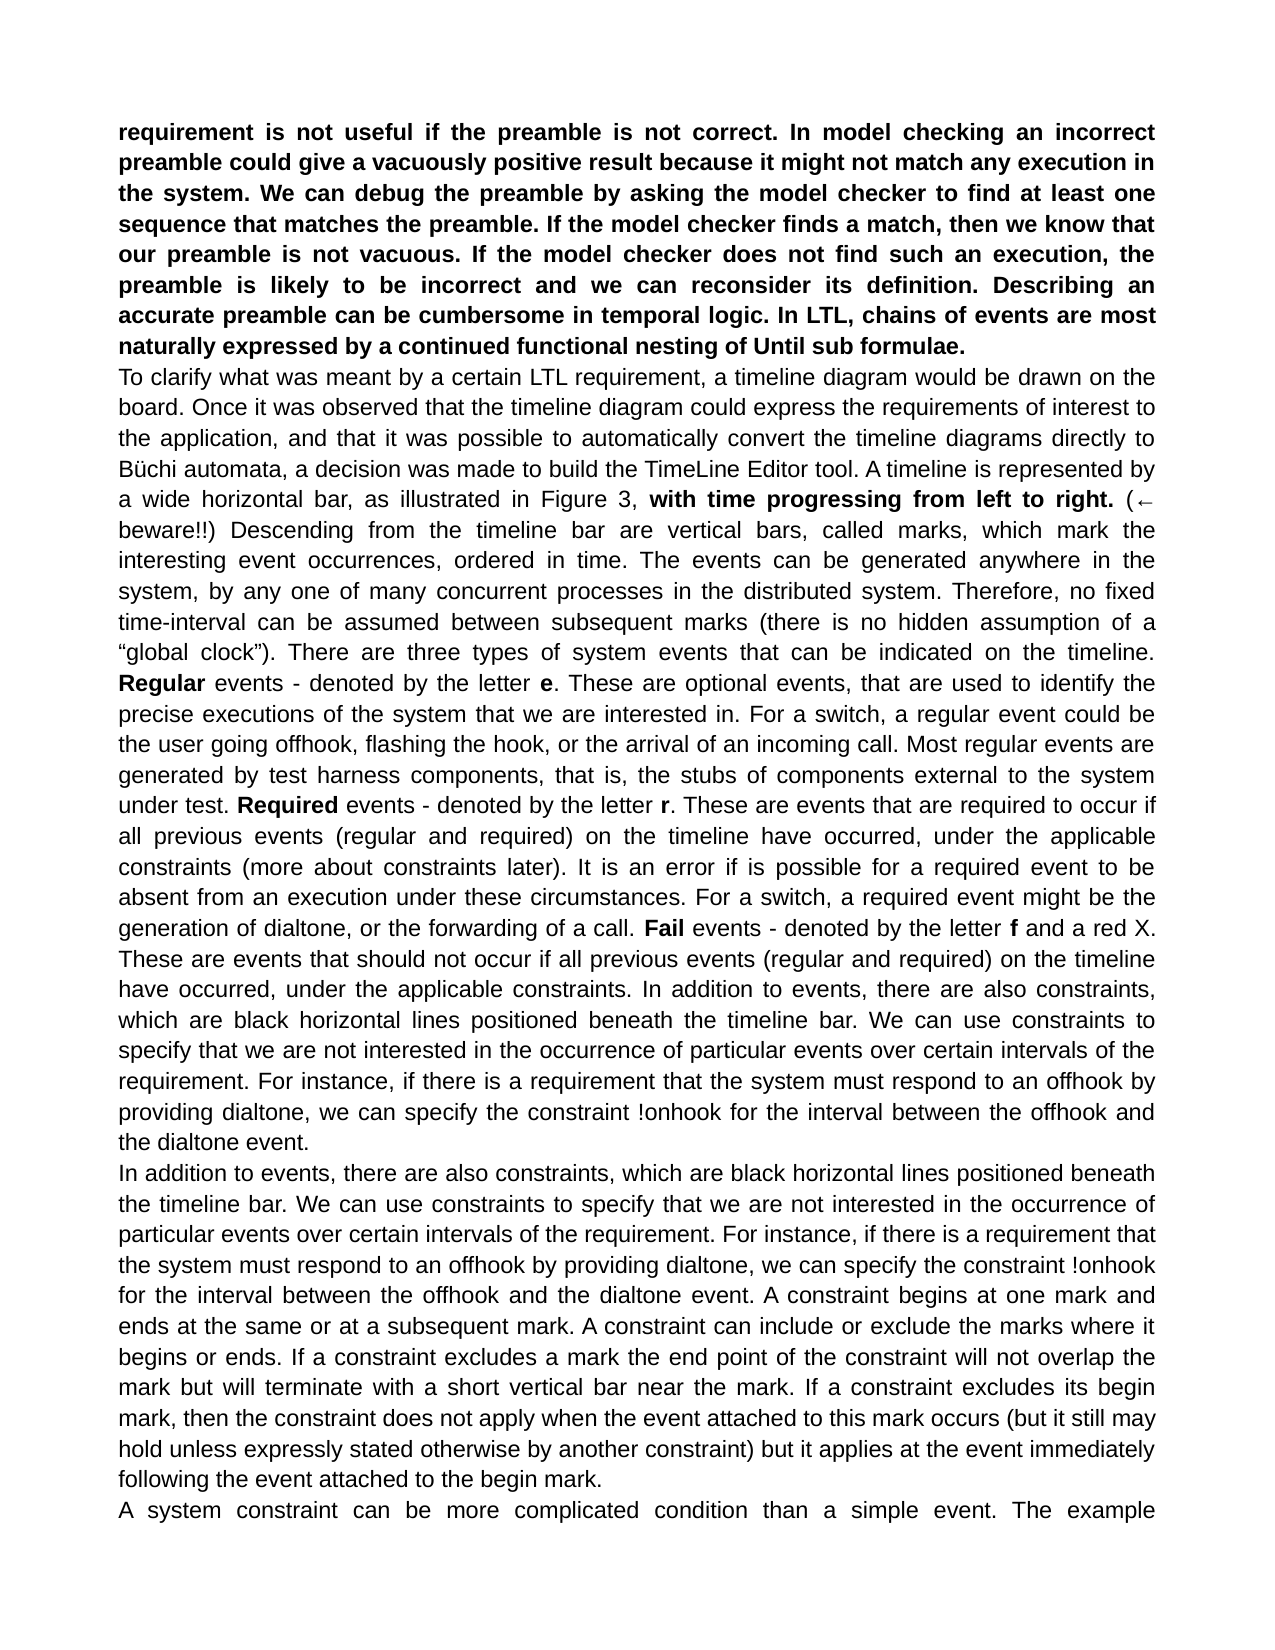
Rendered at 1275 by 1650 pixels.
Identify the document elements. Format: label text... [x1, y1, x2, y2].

text To clarify what was meant by a certain LTL requirement, a timeline diagram would be drawn on the board. Once it was observed that the timeline diagram could express the requirements of interest to the application, and that it was possible to automatically convert the timeline diagrams directly to Büchi automata, a decision was made to build the TimeLine Editor tool. A timeline is represented by a wide horizontal bar, as illustrated in Figure 3, with time progressing from left to right. (← beware!!) Descending from the timeline bar are vertical bars, called marks, which mark the interesting event occurrences, ordered in time. The events can be generated anywhere in the system, by any one of many concurrent processes in the distributed system. Therefore, no fixed time-interval can be assumed between subsequent marks (there is no hidden assumption of a “global clock”). There are three types of system events that can be indicated on the timeline. Regular events - denoted by the letter e. These are optional events, that are used to identify the precise executions of the system that we are interested in. For a switch, a regular event could be the user going offhook, flashing the hook, or the arrival of an incoming call. Most regular events are generated by test harness components, that is, the stubs of components external to the system under test. Required events - denoted by the letter r. These are events that are required to occur if all previous events (regular and required) on the timeline have occurred, under the applicable constraints (more about constraints later). It is an error if is possible for a required event to be absent from an execution under these circumstances. For a switch, a required event might be the generation of dialtone, or the forwarding of a call. Fail events - denoted by the letter f and a red X. These are events that should not occur if all previous events (regular and required) on the timeline have occurred, under the applicable constraints. In addition to events, there are also constraints, which are black horizontal lines positioned beneath the timeline bar. We can use constraints to specify that we are not interested in the occurrence of particular events over certain intervals of the requirement. For instance, if there is a requirement that the system must respond to an offhook by providing dialtone, we can specify the constraint !onhook for the interval between the offhook and the dialtone event. [118, 363, 1157, 1156]
text A system constraint can be more complicated condition than a simple event. The example [118, 1496, 1157, 1523]
text requirement is not useful if the preamble is not correct. In model checking an incorrect preamble could give a vacuously positive result because it might not match any execution in the system. We can debug the preamble by asking the model checker to find at least one sequence that matches the preamble. If the model checker finds a match, then we know that our preamble is not vacuous. If the model checker does not find such an execution, the preamble is likely to be incorrect and we can reconsider its definition. Describing an accurate preamble can be cumbersome in temporal logic. In LTL, chains of events are most naturally expressed by a continued functional nesting of Until sub formulae. [118, 118, 1157, 359]
text In addition to events, there are also constraints, which are black horizontal lines positioned beneath the timeline bar. We can use constraints to specify that we are not interested in the occurrence of particular events over certain intervals of the requirement. For instance, if there is a requirement that the system must respond to an offhook by providing dialtone, we can specify the constraint !onhook for the interval between the offhook and the dialtone event. A constraint begins at one mark and ends at the same or at a subsequent mark. A constraint can include or exclude the marks where it begins or ends. If a constraint excludes a mark the end point of the constraint will not overlap the mark but will terminate with a short vertical bar near the mark. If a constraint excludes its begin mark, then the constraint does not apply when the event attached to this mark occurs (but it still may hold unless expressly stated otherwise by another constraint) but it applies at the event immediately following the event attached to the begin mark. [118, 1159, 1157, 1492]
